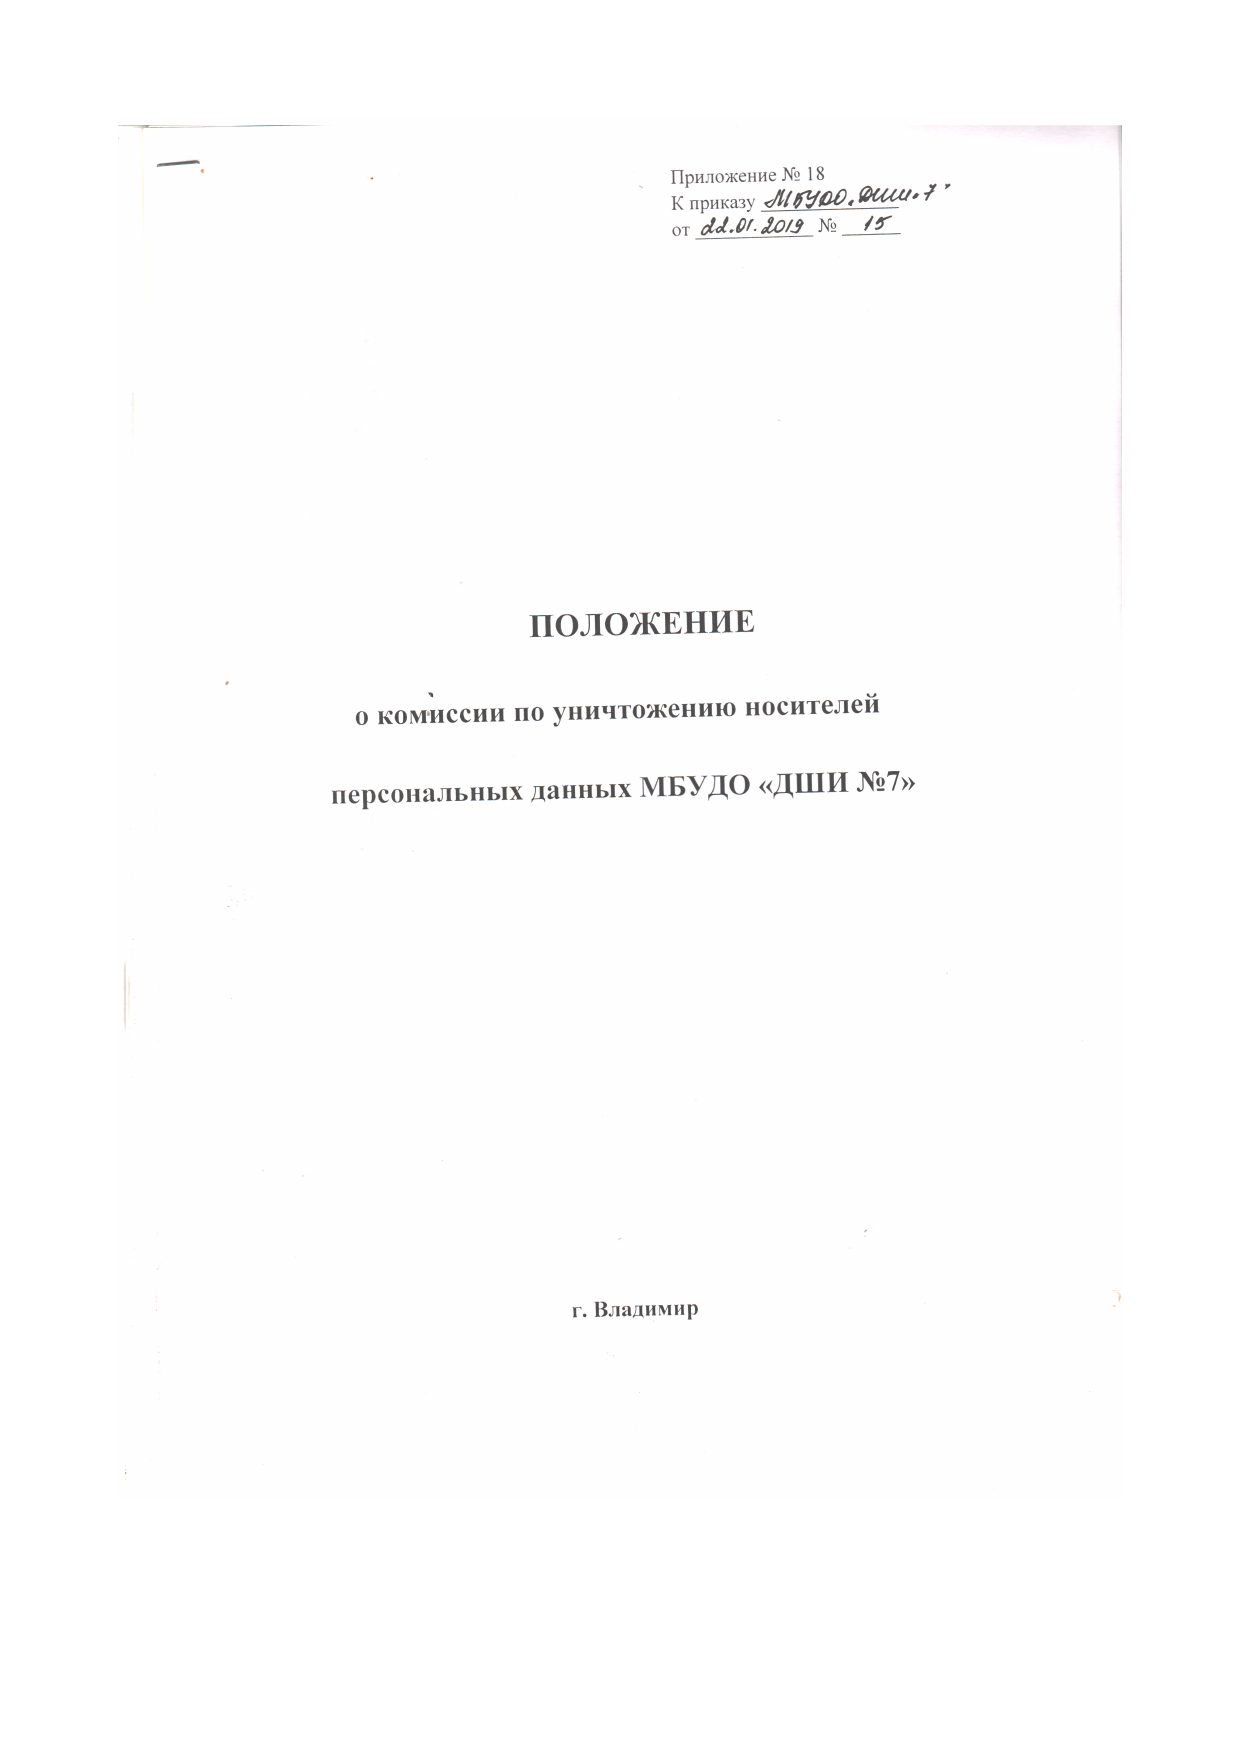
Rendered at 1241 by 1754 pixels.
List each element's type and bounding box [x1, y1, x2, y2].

picture [118, 118, 1122, 1499]
